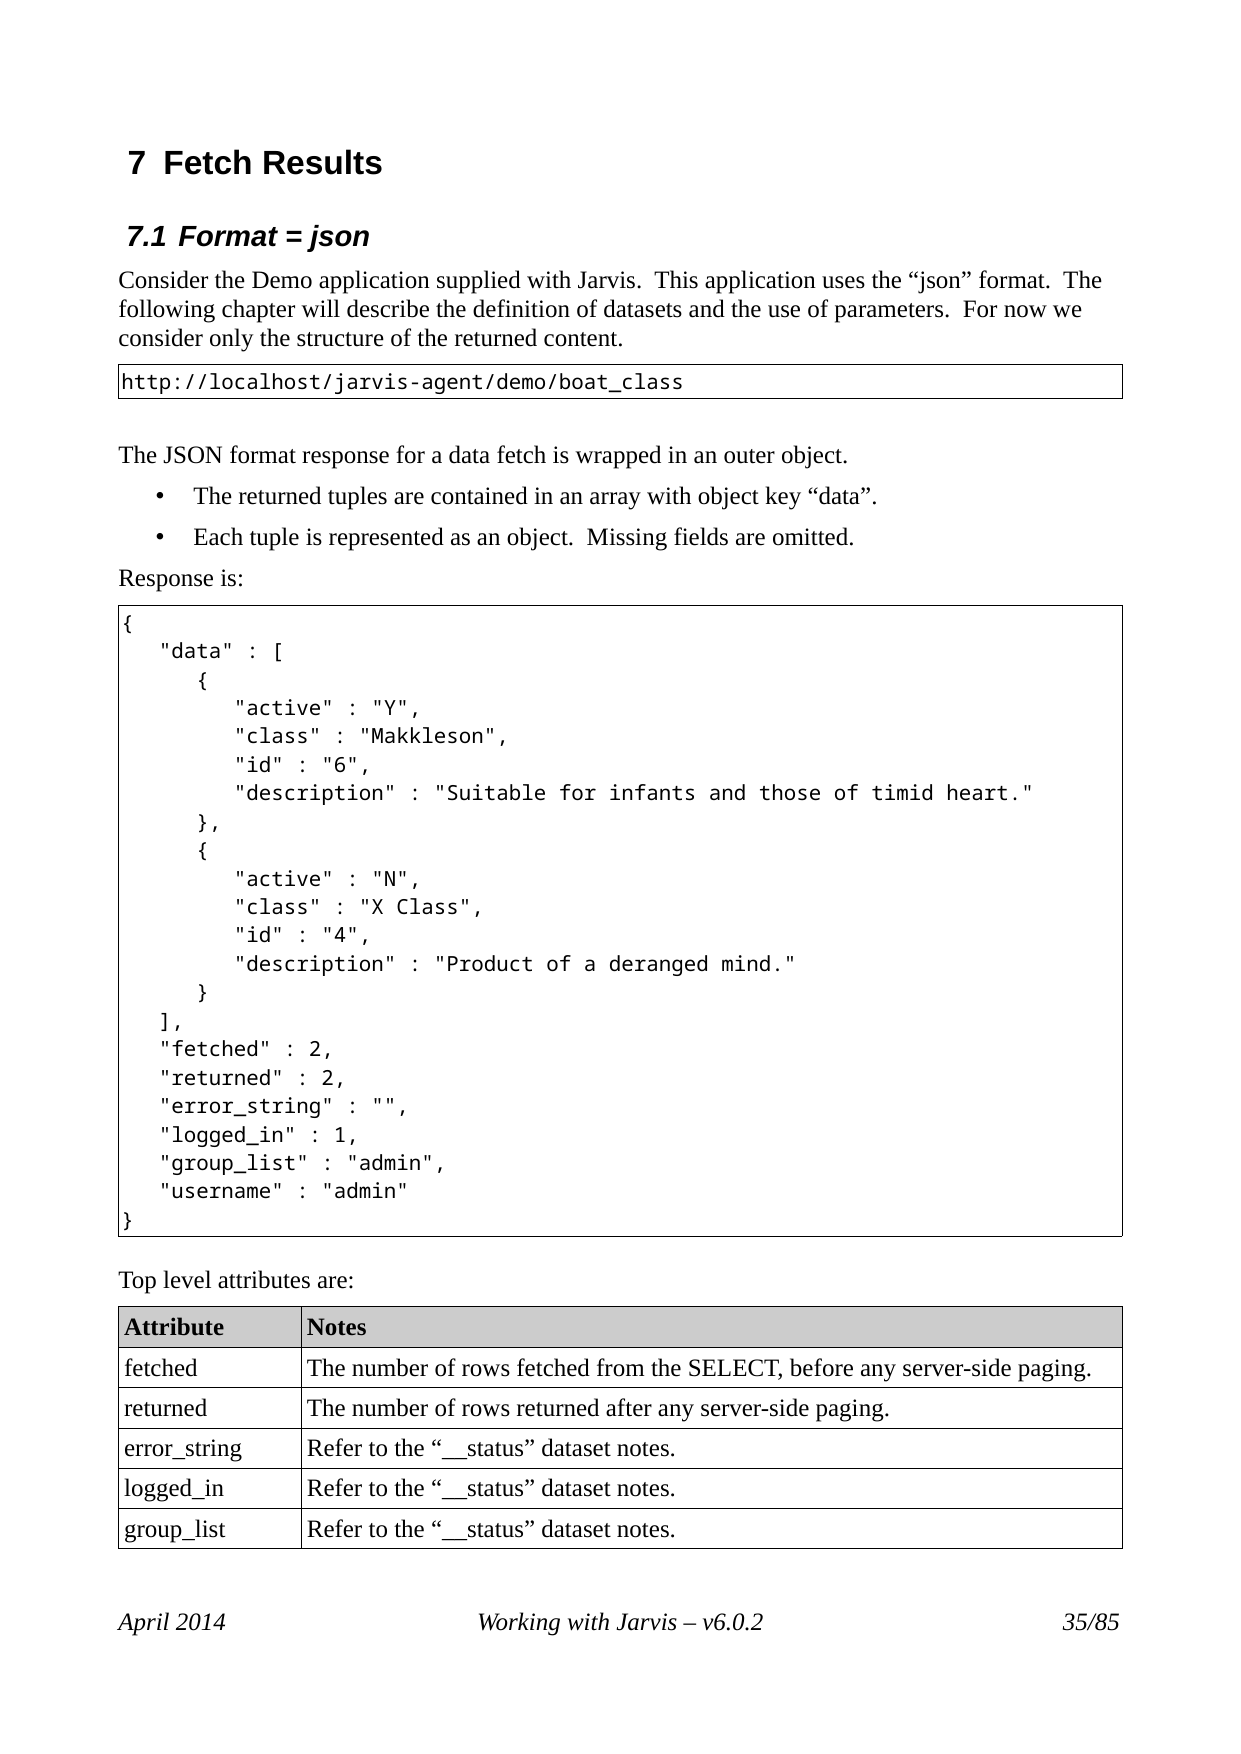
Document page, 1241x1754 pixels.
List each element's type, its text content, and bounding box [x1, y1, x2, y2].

text http://localhost/jarvis-agent/demo/boat_class [119, 365, 1122, 398]
table_cell error_string [119, 1429, 301, 1468]
text Top level attributes are: [118, 1265, 1122, 1294]
list Each tuple is represented as an object. Missing fields are omitted. [156, 522, 1122, 551]
text }, [119, 804, 1122, 832]
text "fetched" : 2, [119, 1031, 1122, 1060]
text "id" : "6", [119, 747, 1122, 775]
text "logged_in" : 1, [119, 1117, 1122, 1145]
text "description" : "Suitable for infants and those of timid heart." [119, 775, 1122, 804]
table_cell logged_in [119, 1469, 301, 1508]
text The JSON format response for a data fetch is wrapped in an outer object. [118, 440, 1122, 468]
text "data" : [ [119, 633, 1122, 662]
text "username" : "admin" [119, 1173, 1122, 1202]
table_cell group_list [119, 1509, 301, 1548]
text Response is: [118, 563, 1122, 592]
table_cell fetched [119, 1348, 301, 1387]
text "active" : "N", [119, 861, 1122, 889]
text { [119, 662, 1122, 690]
text } [119, 1202, 1122, 1236]
table_cell returned [119, 1388, 301, 1427]
list The returned tuples are contained in an array with object key “data”. [156, 481, 1122, 510]
subtitle Fetch Results [118, 143, 1122, 182]
table_cell Refer to the “__status” dataset notes. [302, 1469, 1122, 1508]
text "description" : "Product of a deranged mind." [119, 946, 1122, 974]
text Consider the Demo application supplied with Jarvis. This application uses the “json” format. The following chapter will describe the definition of datasets and the use of parameters. For now we consider only the structure of the returned content. [118, 265, 1122, 352]
text "class" : "Makkleson", [119, 718, 1122, 747]
table_header Attribute [119, 1307, 301, 1347]
table_cell Refer to the “__status” dataset notes. [302, 1429, 1122, 1468]
text "class" : "X Class", [119, 889, 1122, 918]
table_cell The number of rows returned after any server-side paging. [302, 1388, 1122, 1427]
text "error_string" : "", [119, 1088, 1122, 1117]
text "group_list" : "admin", [119, 1145, 1122, 1173]
table_header Notes [302, 1307, 1122, 1347]
text } [119, 974, 1122, 1003]
text { [119, 606, 1122, 633]
table_cell The number of rows fetched from the SELECT, before any server-side paging. [302, 1348, 1122, 1387]
text "active" : "Y", [119, 690, 1122, 718]
text ], [119, 1003, 1122, 1031]
subtitle Format = json [118, 219, 1122, 253]
text { [119, 832, 1122, 861]
text "id" : "4", [119, 918, 1122, 946]
table_cell Refer to the “__status” dataset notes. [302, 1509, 1122, 1548]
text "returned" : 2, [119, 1060, 1122, 1088]
